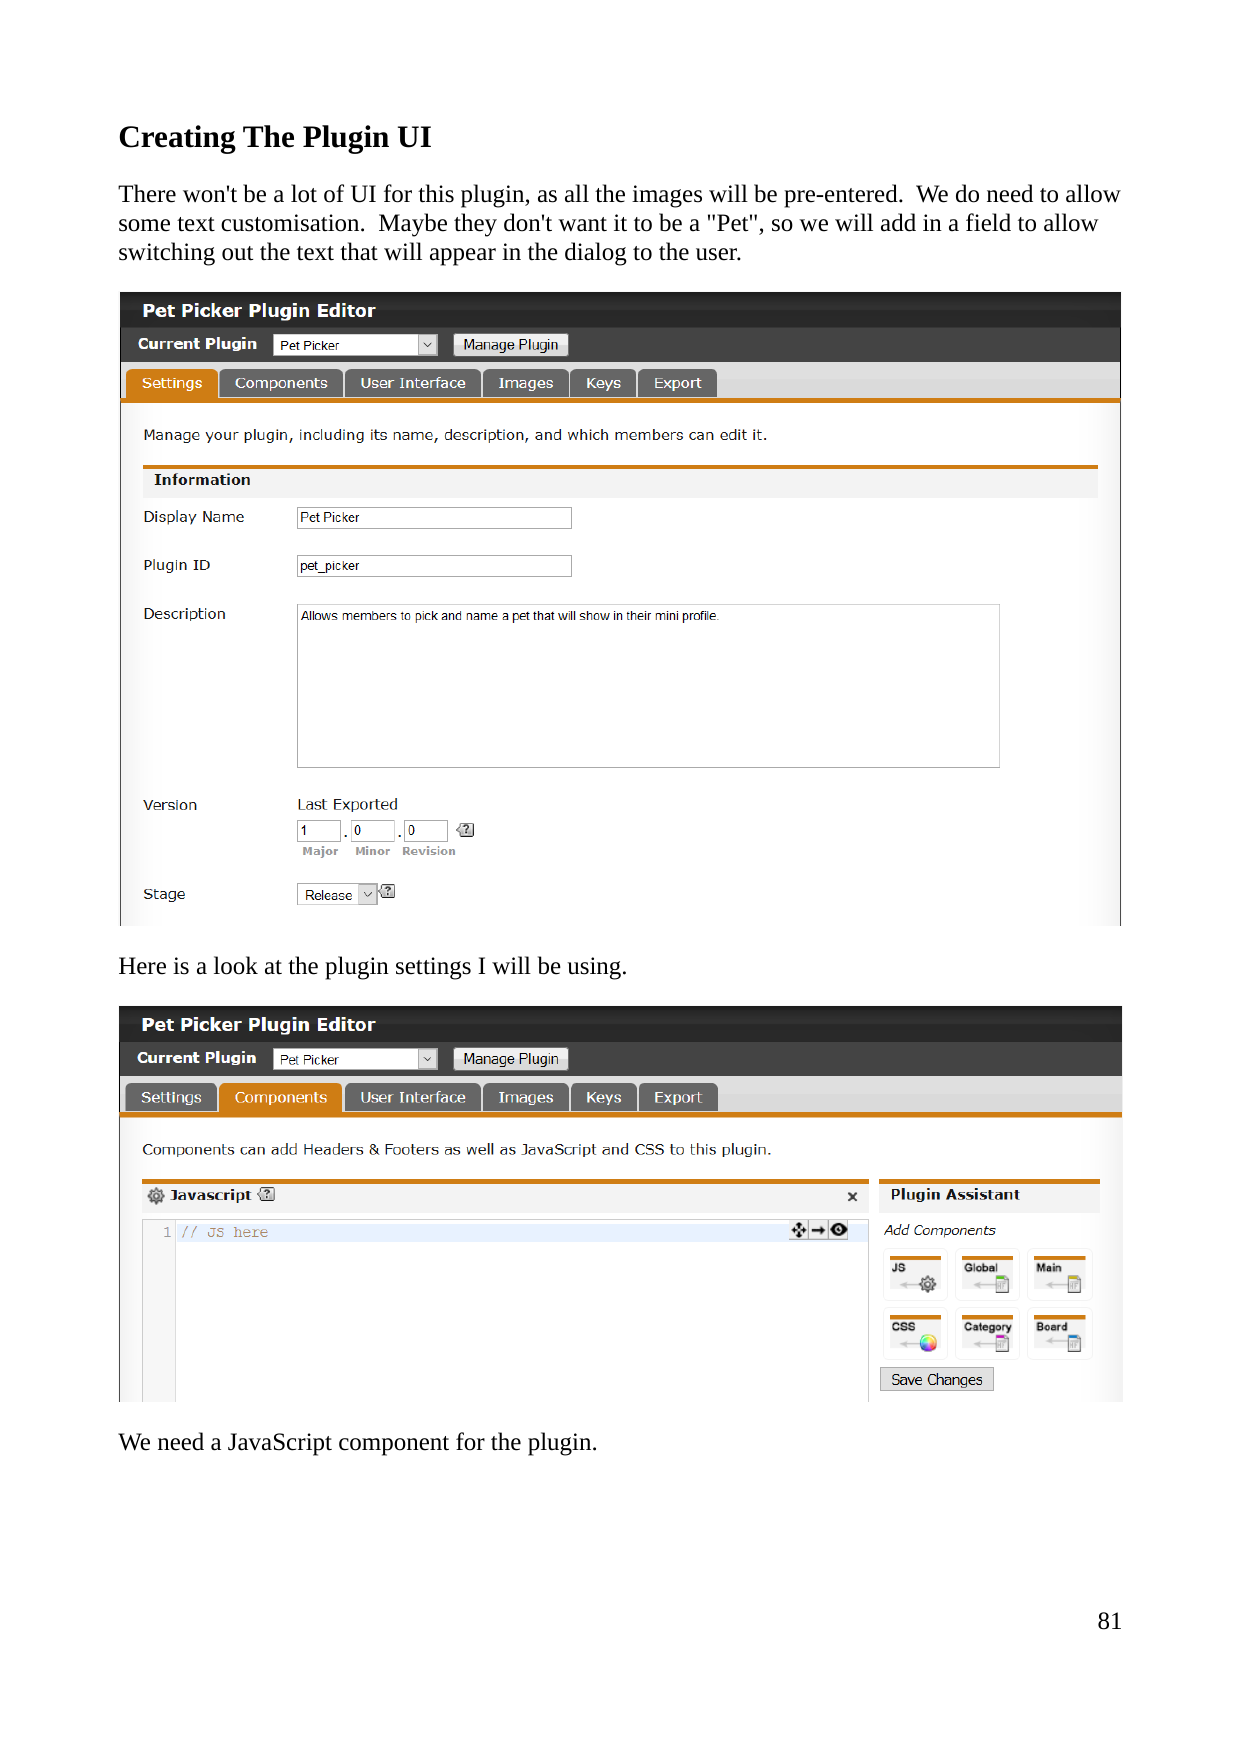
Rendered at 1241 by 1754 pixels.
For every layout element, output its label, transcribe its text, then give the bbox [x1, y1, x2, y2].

picture [118, 291, 1123, 926]
text We need a JavaScript component for the plugin. [118, 1427, 1122, 1456]
text There won't be a lot of UI for this plugin, as all the images will be pre-entered. We do need to allow some text customisation. Maybe they don't want it to be a "Pet", so we will add in a field to allow switching out the text that will appear in the dialog to the user. [118, 179, 1122, 266]
picture [118, 1005, 1123, 1402]
text Here is a look at the plugin settings I will be using. [118, 951, 1122, 980]
text Creating The Plugin UI [118, 118, 1122, 154]
